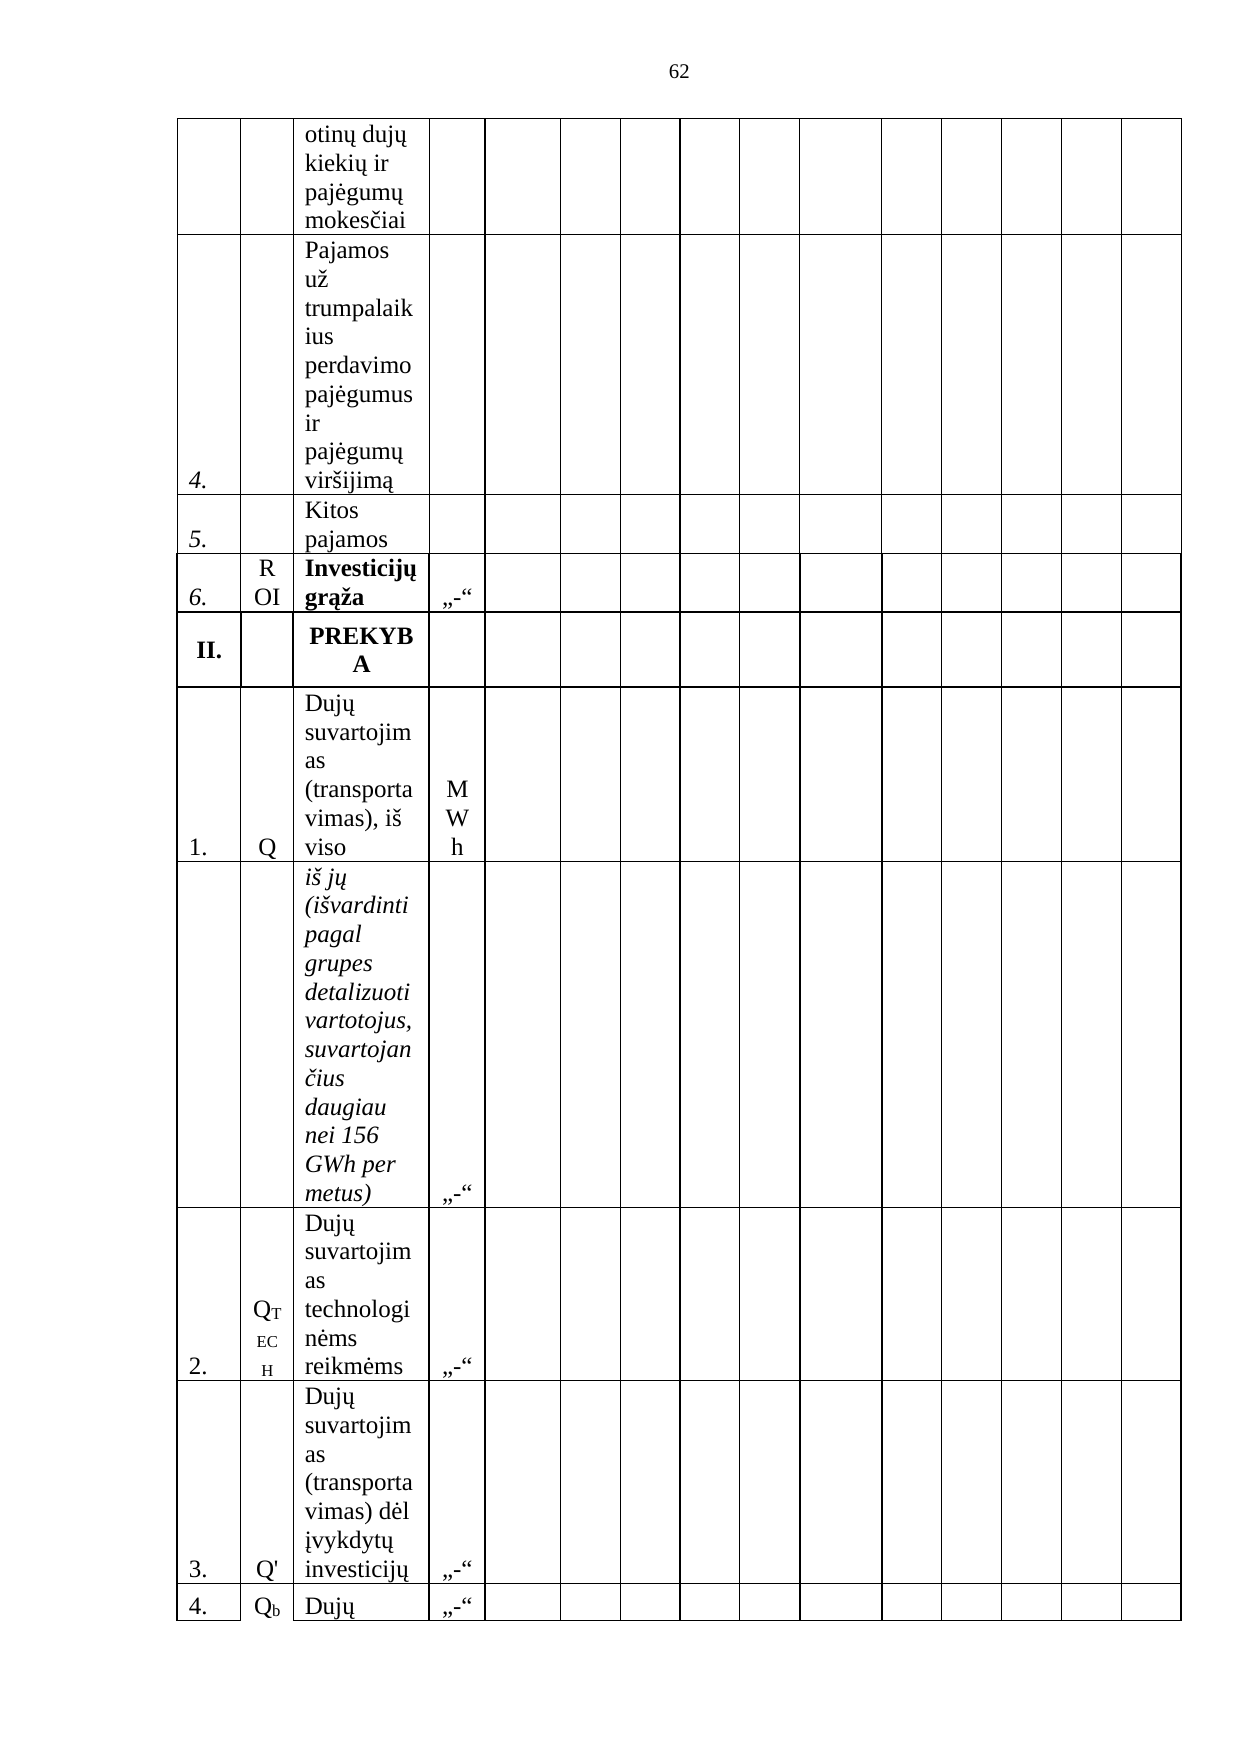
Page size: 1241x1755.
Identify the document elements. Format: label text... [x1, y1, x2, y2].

table_cell [1062, 495, 1121, 552]
table_cell [621, 613, 679, 686]
table_cell [882, 235, 941, 494]
table_cell [942, 554, 1001, 611]
table_cell [621, 862, 679, 1207]
table_cell [561, 862, 620, 1207]
table_cell [801, 862, 881, 1207]
table_cell [1062, 554, 1121, 611]
table_cell [1062, 1208, 1121, 1380]
table_cell [883, 1584, 941, 1620]
table_cell Q' [241, 1381, 293, 1582]
table_cell [621, 1584, 679, 1620]
table_cell [486, 1381, 560, 1582]
table_cell Dujų [294, 1584, 428, 1620]
table_cell [740, 1208, 799, 1380]
table_cell [1122, 688, 1180, 861]
table_cell MWh [430, 688, 484, 861]
table_cell II. [178, 613, 240, 686]
table_cell [1002, 554, 1061, 611]
table_cell [486, 613, 560, 686]
table_cell „-“ [430, 862, 484, 1207]
table_cell [681, 688, 739, 861]
table_cell [740, 495, 799, 552]
table_cell [883, 1208, 941, 1380]
table_cell [1002, 1208, 1061, 1380]
table_cell [561, 1584, 620, 1620]
table_cell Pajamos už trumpalaikius perdavimo pajėgumus ir pajėgumų viršijimą [294, 235, 429, 494]
table_cell [1122, 862, 1180, 1207]
table_cell [883, 1381, 941, 1582]
table_cell [942, 1381, 1001, 1582]
table_cell 4. [178, 235, 240, 494]
table_cell [681, 1208, 739, 1380]
table_cell otinų dujų kiekių ir pajėgumų mokesčiai [294, 119, 429, 234]
table_cell [1122, 495, 1181, 552]
table_cell [800, 119, 881, 234]
table_cell [430, 495, 484, 552]
table_cell [681, 1584, 739, 1620]
table_cell [1062, 613, 1121, 686]
table_cell [942, 613, 1001, 686]
table_cell [1002, 235, 1061, 494]
table_cell [1122, 235, 1181, 494]
table_cell [882, 495, 941, 552]
table_cell [681, 235, 739, 494]
table_cell QTECH [241, 1208, 293, 1380]
table_cell Q [241, 688, 293, 861]
table_cell [621, 235, 679, 494]
table_cell [883, 554, 941, 611]
table_cell [1062, 235, 1121, 494]
table_cell [178, 119, 240, 234]
table_cell [801, 554, 881, 611]
table_cell [621, 554, 679, 611]
table_cell 1. [178, 688, 240, 861]
table_cell [740, 554, 799, 611]
table_cell [801, 1208, 881, 1380]
table_cell [561, 554, 620, 611]
table_cell [178, 862, 240, 1207]
table_cell [486, 119, 560, 234]
table_cell 2. [178, 1208, 240, 1380]
table_cell [1062, 862, 1121, 1207]
table_cell [1122, 613, 1180, 686]
table_cell [1062, 1381, 1121, 1582]
table_cell [883, 688, 941, 861]
table_cell [561, 235, 620, 494]
table_cell [1122, 1381, 1180, 1582]
table_cell [1122, 1584, 1180, 1620]
table_cell [621, 1381, 679, 1582]
table_cell „-“ [430, 1208, 484, 1380]
table_cell 6. [178, 554, 240, 611]
table_cell [1062, 1584, 1121, 1620]
table_cell PREKYBA [294, 613, 428, 686]
table_cell [1002, 1381, 1061, 1582]
table_cell [1002, 1584, 1061, 1620]
table_cell [740, 613, 799, 686]
table_cell [801, 688, 881, 861]
table_cell [740, 1381, 799, 1582]
table_cell [1002, 613, 1061, 686]
table_cell [801, 1381, 881, 1582]
table_cell [942, 1208, 1001, 1380]
table_cell [621, 495, 679, 552]
table_cell [561, 1208, 620, 1380]
table_cell [561, 1381, 620, 1582]
table_cell [1002, 688, 1061, 861]
table_cell [942, 1584, 1001, 1620]
table_cell [1002, 119, 1061, 234]
table_cell „-“ [430, 1584, 484, 1620]
table_cell [740, 1584, 799, 1620]
table_cell [561, 119, 620, 234]
table_cell [942, 495, 1001, 552]
table_cell [430, 119, 484, 234]
table_cell [942, 862, 1001, 1207]
table_cell Investicijų grąža [294, 554, 428, 611]
table_cell [242, 613, 292, 686]
table_cell [882, 119, 941, 234]
table_cell [740, 235, 799, 494]
table_cell [740, 119, 799, 234]
table_cell 4. [178, 1584, 240, 1620]
table_cell [486, 495, 560, 552]
table_cell „-“ [430, 554, 484, 611]
table_cell iš jų (išvardinti pagal grupes detalizuoti vartotojus, suvartojančius daugiau nei 156 GWh per metus) [294, 862, 428, 1207]
table_cell Dujų suvartojimas technologinėms reikmėms [294, 1208, 428, 1380]
table_cell [241, 235, 293, 494]
table_cell [883, 613, 941, 686]
table_cell [1122, 1208, 1180, 1380]
table_cell [486, 688, 560, 861]
table_cell [486, 862, 560, 1207]
table_cell [942, 119, 1001, 234]
table_cell [561, 613, 620, 686]
table_cell Qb [241, 1584, 293, 1620]
table_cell [801, 1584, 881, 1620]
table_cell [681, 554, 739, 611]
table_cell [241, 862, 293, 1207]
table_cell [681, 613, 739, 686]
table_cell [561, 688, 620, 861]
table_cell [883, 862, 941, 1207]
table_cell 5. [178, 495, 240, 552]
table_cell [1062, 688, 1121, 861]
table_cell [740, 862, 799, 1207]
table_cell Dujų suvartojimas (transportavimas), iš viso [294, 688, 428, 861]
table_cell Dujų suvartojimas (transportavimas) dėl įvykdytų investicijų [294, 1381, 428, 1582]
table_cell [681, 1381, 739, 1582]
table_cell [241, 119, 293, 234]
table_cell [681, 495, 739, 552]
table_cell [621, 688, 679, 861]
table_cell [800, 235, 881, 494]
table_cell [486, 1584, 560, 1620]
table_cell [1122, 554, 1180, 611]
table_cell Kitos pajamos [294, 495, 429, 552]
table_cell ROI [241, 554, 293, 611]
table_cell [241, 495, 293, 552]
table_cell [681, 862, 739, 1207]
table_cell [942, 235, 1001, 494]
table_cell [1002, 862, 1061, 1207]
table_cell [1062, 119, 1121, 234]
table_cell [621, 119, 679, 234]
table_cell [486, 554, 560, 611]
table_cell 3. [178, 1381, 240, 1582]
table_cell [1002, 495, 1061, 552]
table_cell [621, 1208, 679, 1380]
table_cell „-“ [430, 1381, 484, 1582]
table_cell [681, 119, 739, 234]
table_cell [561, 495, 620, 552]
table_cell [801, 613, 881, 686]
table_cell [486, 235, 560, 494]
table_cell [430, 235, 484, 494]
table_cell [486, 1208, 560, 1380]
table_cell [430, 613, 484, 686]
table_cell [740, 688, 799, 861]
table_cell [800, 495, 881, 552]
table_cell [1122, 119, 1181, 234]
table_cell [942, 688, 1001, 861]
